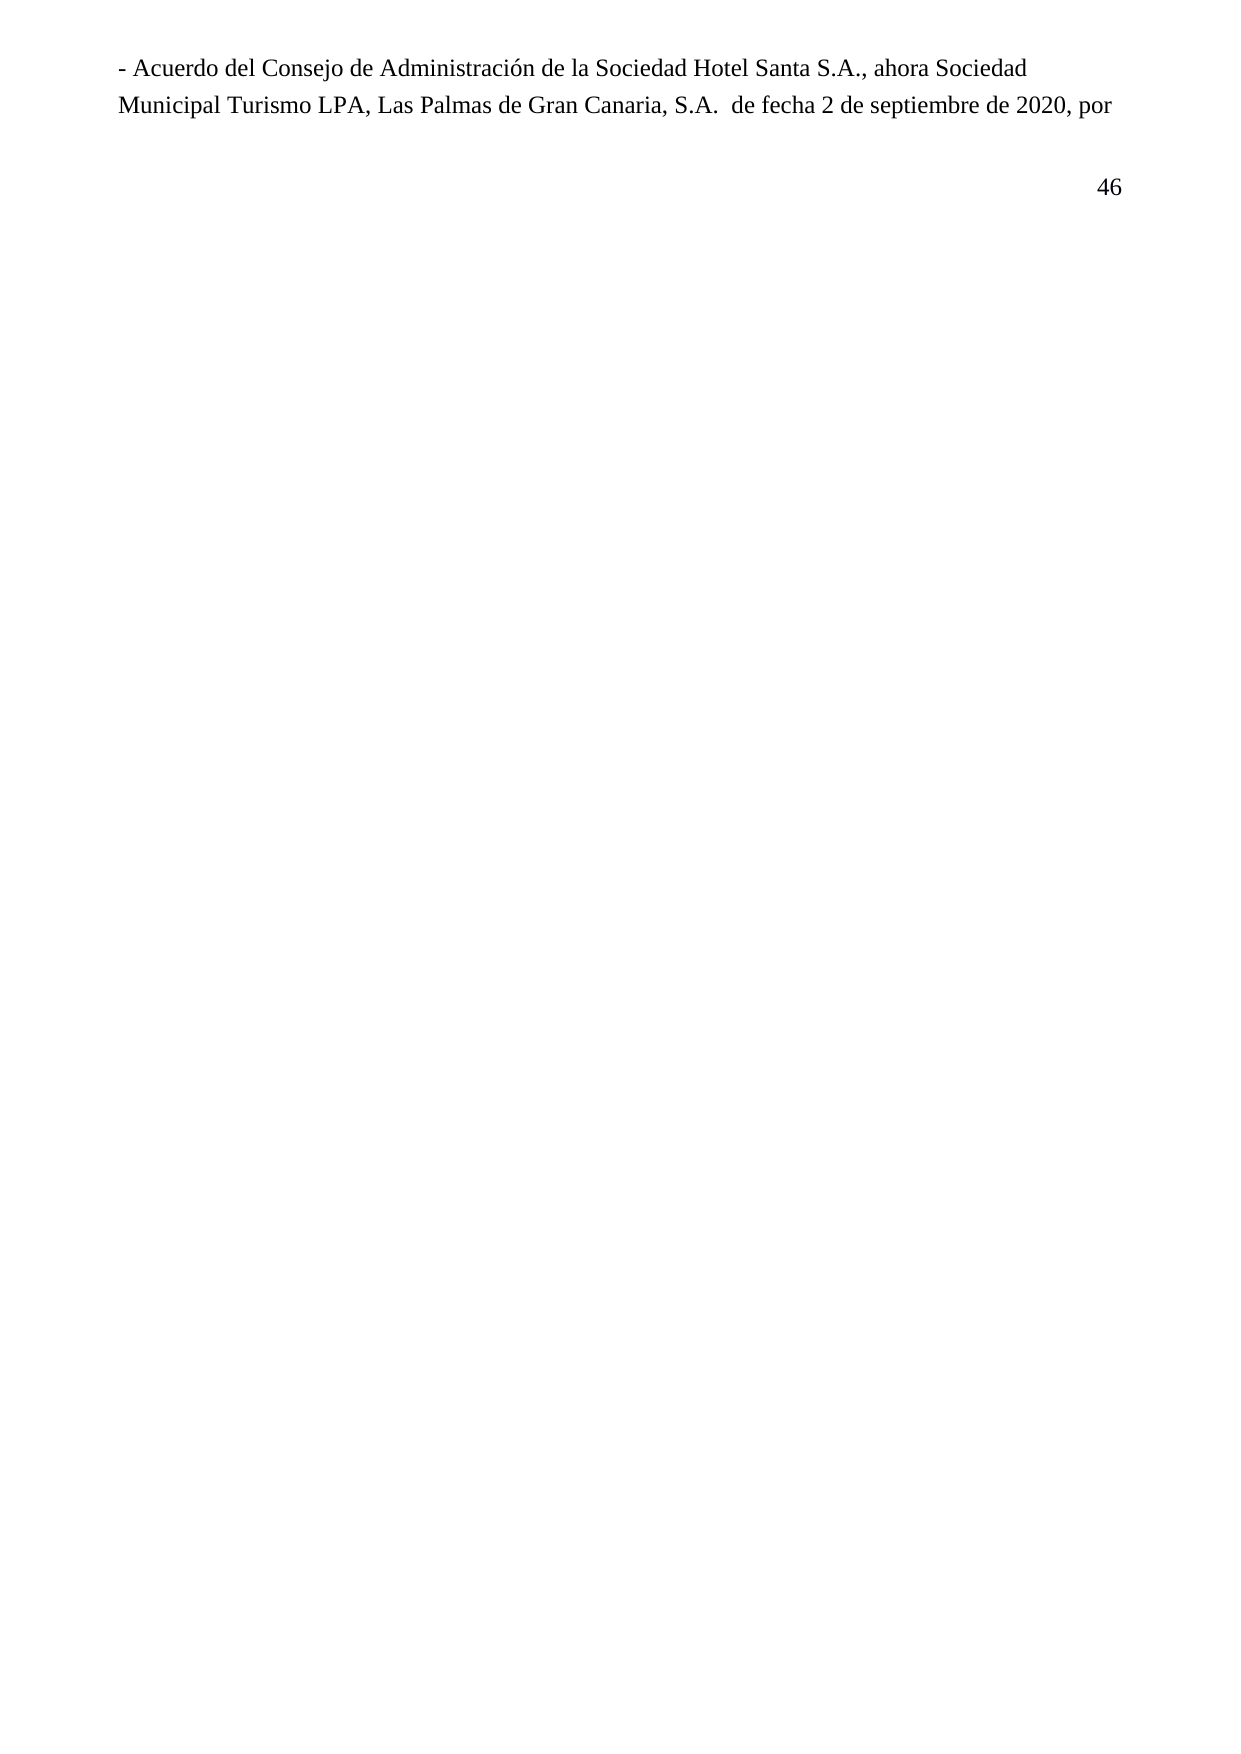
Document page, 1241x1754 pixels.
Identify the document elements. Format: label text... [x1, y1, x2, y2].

text Municipal Turismo LPA, Las Palmas de Gran Canaria, S.A. de fecha 2 de septiembre de 2020, por [118, 90, 1135, 119]
text 46 [1097, 172, 1135, 201]
text - Acuerdo del Consejo de Administración de la Sociedad Hotel Santa S.A., ahora Sociedad [118, 53, 1135, 82]
